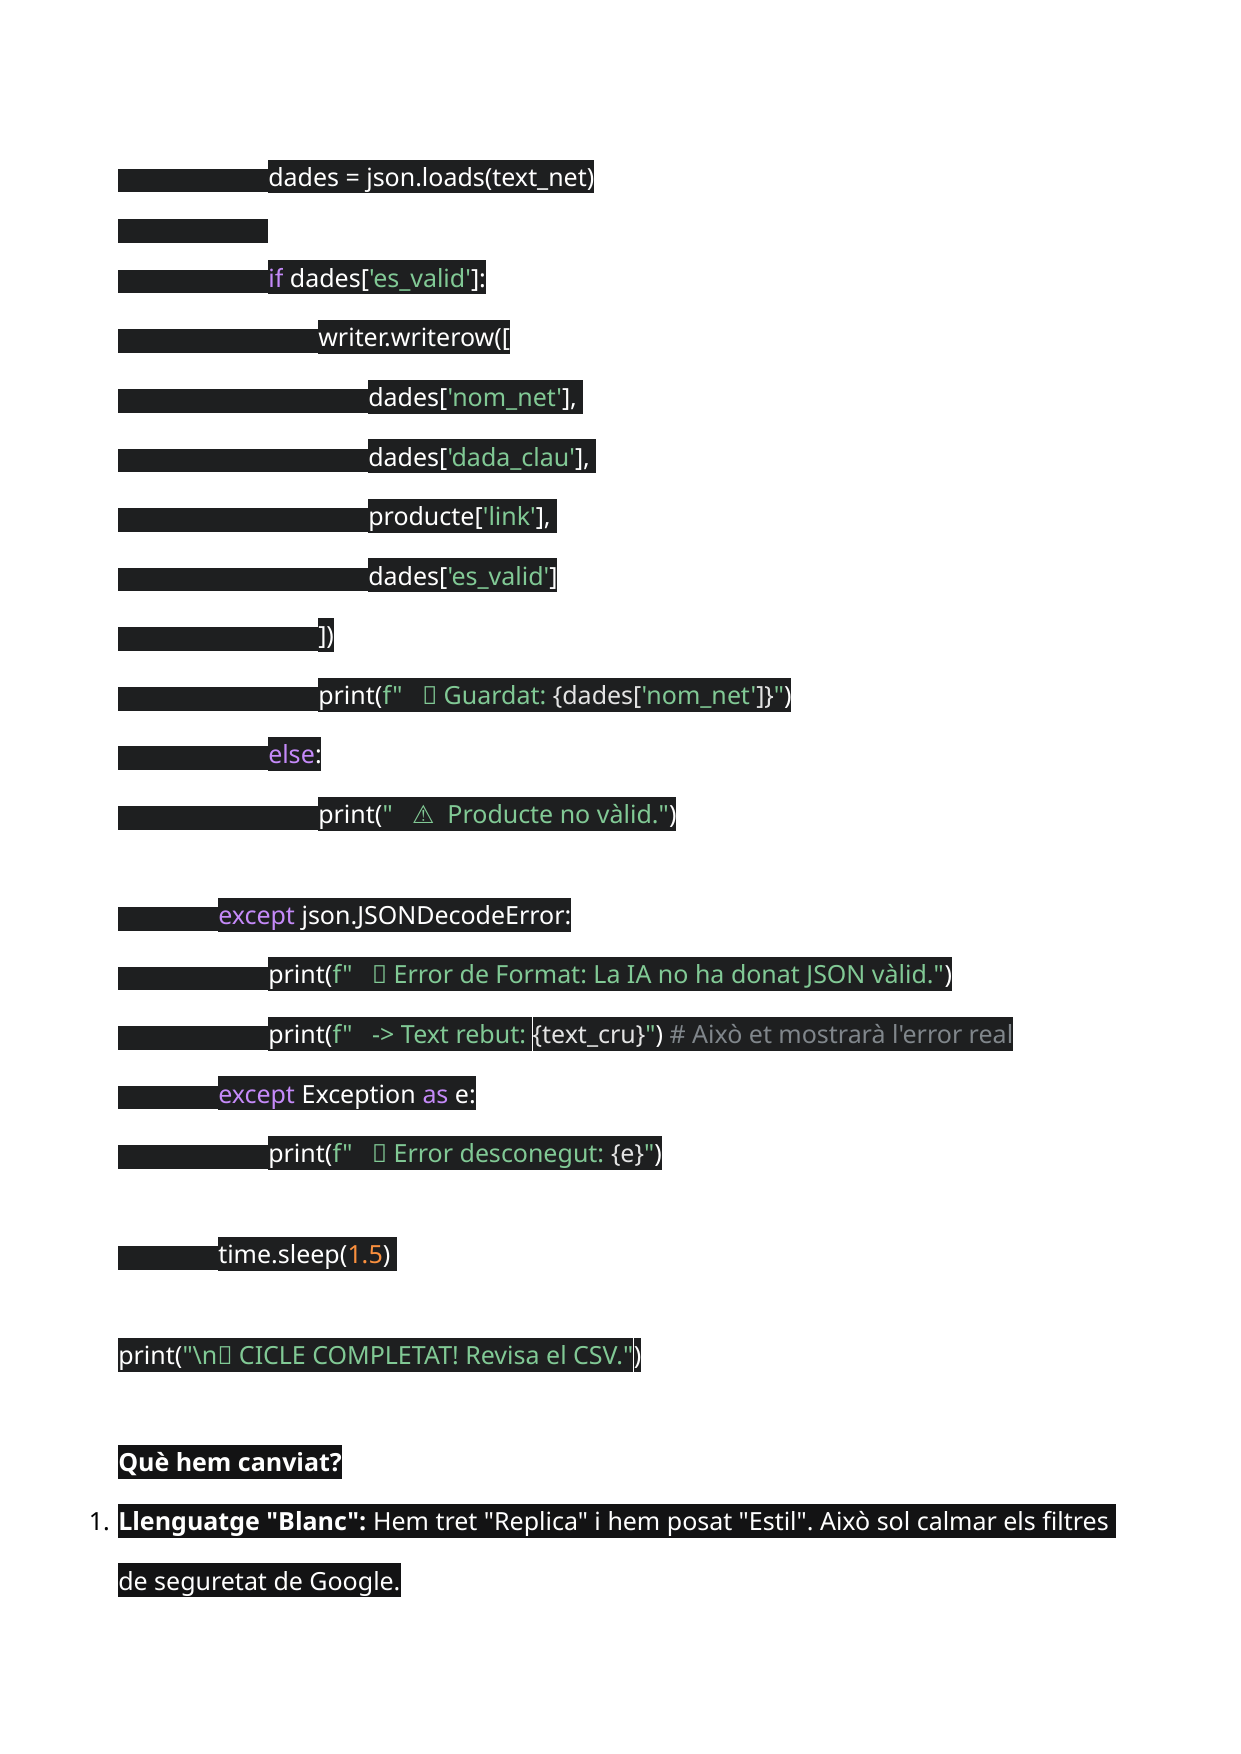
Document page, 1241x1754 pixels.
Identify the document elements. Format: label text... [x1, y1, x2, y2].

text print(" ⚠️ Producte no vàlid.") [118, 797, 1122, 831]
text else: [118, 737, 1122, 771]
subtitle Què hem canviat? [118, 1441, 1122, 1479]
list Llenguatge "Blanc": Hem tret "Replica" i hem posat "Estil". Això sol calmar els filtres de seguretat de Google. [118, 1504, 1122, 1597]
text dades['es_valid'] [118, 558, 1122, 592]
text dades = json.loads(text_net) [118, 159, 1122, 193]
text time.sleep(1.5) [118, 1237, 1122, 1271]
text writer.writerow([ [118, 320, 1122, 354]
text print(f" ❌ Error de Format: La IA no ha donat JSON vàlid.") [118, 957, 1122, 991]
text print(f" -> Text rebut: {text_cru}") # Això et mostrarà l'error real [118, 1017, 1122, 1051]
text ]) [118, 618, 1122, 652]
text dades['dada_clau'], [118, 439, 1122, 473]
text print(f" ❌ Error desconegut: {e}") [118, 1136, 1122, 1170]
text print("\n✨ CICLE COMPLETAT! Revisa el CSV.") [118, 1338, 1122, 1372]
text except Exception as e: [118, 1076, 1122, 1110]
text producte['link'], [118, 499, 1122, 533]
text dades['nom_net'], [118, 379, 1122, 414]
text if dades['es_valid']: [118, 260, 1122, 294]
text print(f" ✅ Guardat: {dades['nom_net']}") [118, 677, 1122, 712]
text except json.JSONDecodeError: [118, 898, 1122, 932]
